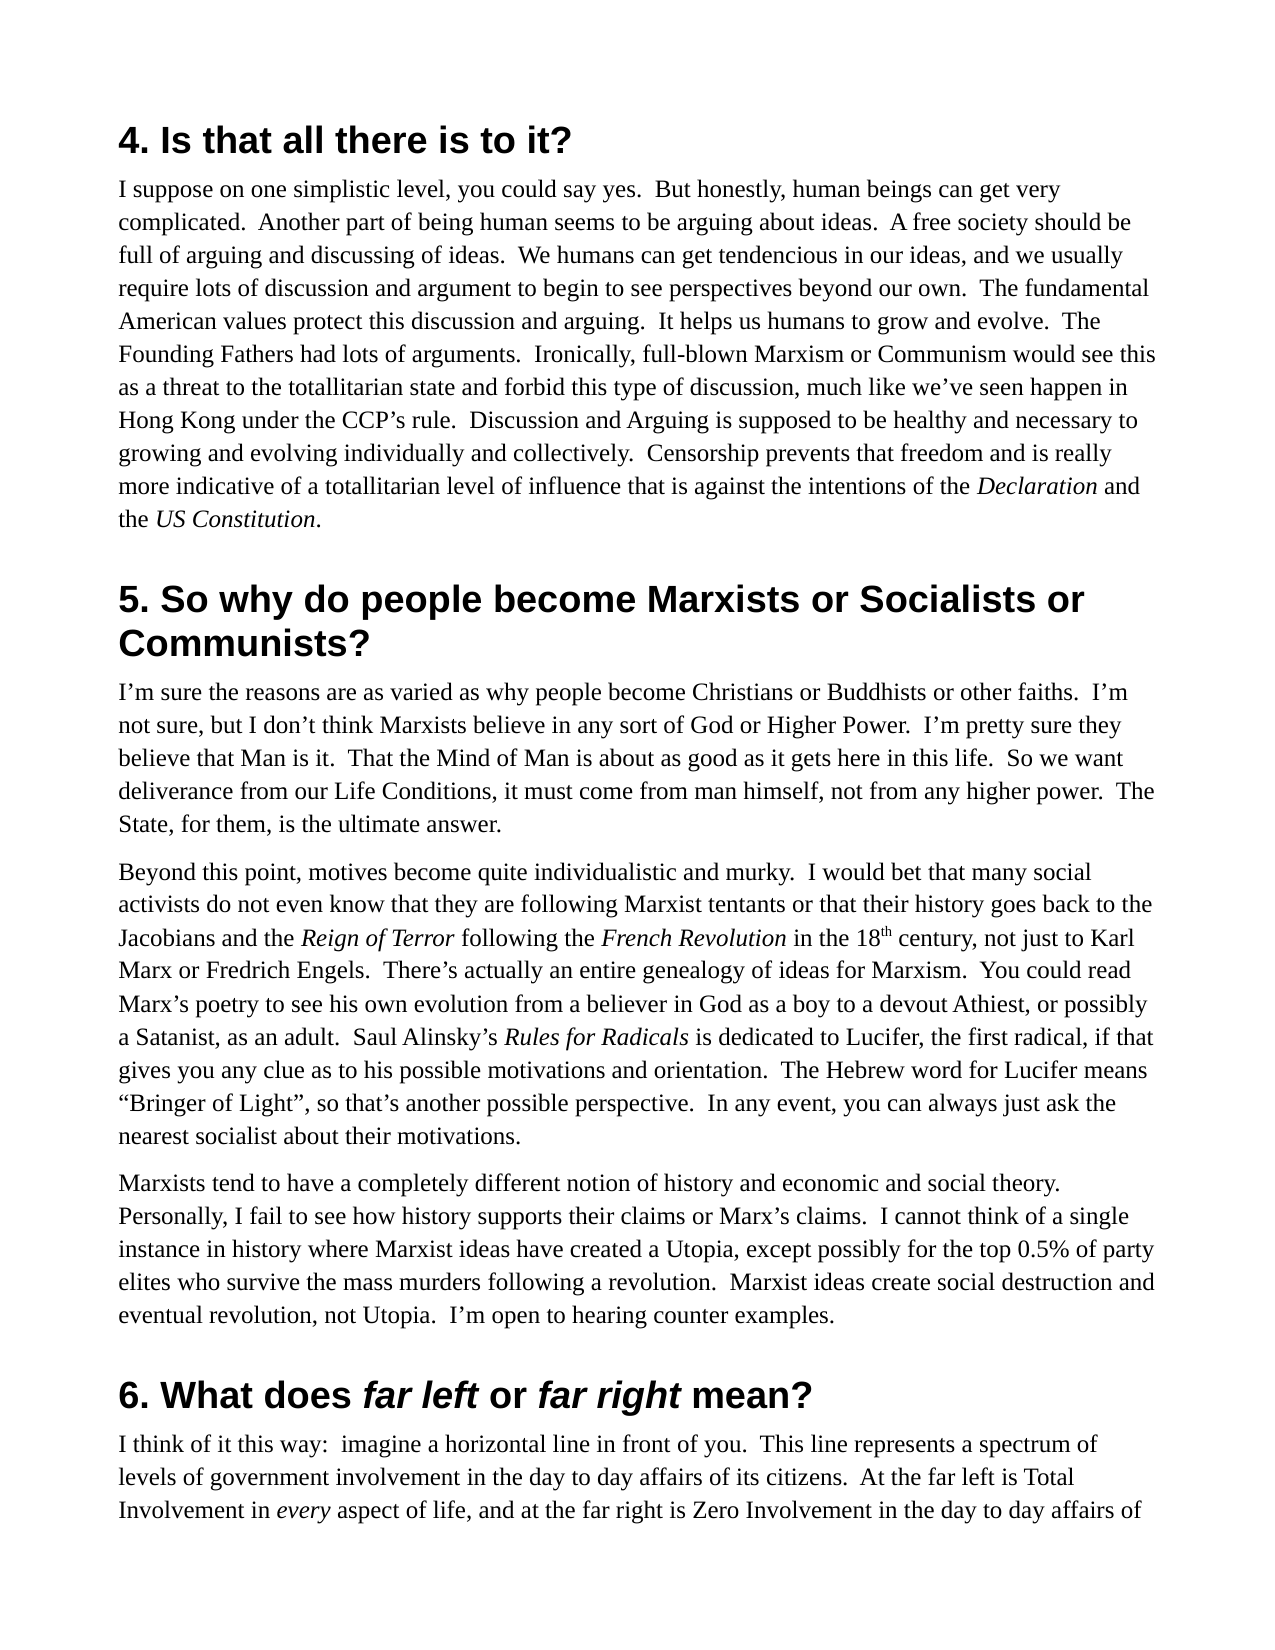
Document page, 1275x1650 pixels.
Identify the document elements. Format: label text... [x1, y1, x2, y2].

subtitle 6. What does far left or far right mean? [118, 1373, 1157, 1417]
text I suppose on one simplistic level, you could say yes. But honestly, human beings can get very complicated. Another part of being human seems to be arguing about ideas. A free society should be full of arguing and discussing of ideas. We humans can get tendencious in our ideas, and we usually require lots of discussion and argument to begin to see perspectives beyond our own. The fundamental American values protect this discussion and arguing. It helps us humans to grow and evolve. The Founding Fathers had lots of arguments. Ironically, full-blown Marxism or Communism would see this as a threat to the totallitarian state and forbid this type of discussion, much like we’ve seen happen in Hong Kong under the CCP’s rule. Discussion and Arguing is supposed to be healthy and necessary to growing and evolving individually and collectively. Censorship prevents that freedom and is really more indicative of a totallitarian level of influence that is against the intentions of the Declaration and the US Constitution. [118, 174, 1157, 533]
text I think of it this way: imagine a horizontal line in front of you. This line represents a spectrum of levels of government involvement in the day to day affairs of its citizens. At the far left is Total Involvement in every aspect of life, and at the far right is Zero Involvement in the day to day affairs of [118, 1429, 1157, 1524]
subtitle 4. Is that all there is to it? [118, 118, 1157, 162]
text Beyond this point, motives become quite individualistic and murky. I would bet that many social activists do not even know that they are following Marxist tentants or that their history goes back to the Jacobians and the Reign of Terror following the French Revolution in the 18th century, not just to Karl Marx or Fredrich Engels. There’s actually an entire genealogy of ideas for Marxism. You could read Marx’s poetry to see his own evolution from a believer in God as a boy to a devout Athiest, or possibly a Satanist, as an adult. Saul Alinsky’s Rules for Radicals is dedicated to Lucifer, the first radical, if that gives you any clue as to his possible motivations and orientation. The Hebrew word for Lucifer means “Bringer of Light”, so that’s another possible perspective. In any event, you can always just ask the nearest socialist about their motivations. [118, 857, 1157, 1149]
text Marxists tend to have a completely different notion of history and economic and social theory. Personally, I fail to see how history supports their claims or Marx’s claims. I cannot think of a single instance in history where Marxist ideas have created a Utopia, except possibly for the top 0.5% of party elites who survive the mass murders following a revolution. Marxist ideas create social destruction and eventual revolution, not Utopia. I’m open to hearing counter examples. [118, 1168, 1157, 1329]
subtitle 5. So why do people become Marxists or Socialists or Communists? [118, 577, 1157, 664]
text I’m sure the reasons are as varied as why people become Christians or Buddhists or other faiths. I’m not sure, but I don’t think Marxists believe in any sort of God or Higher Power. I’m pretty sure they believe that Man is it. That the Mind of Man is about as good as it gets here in this life. So we want deliverance from our Life Conditions, it must come from man himself, not from any higher power. The State, for them, is the ultimate answer. [118, 677, 1157, 838]
